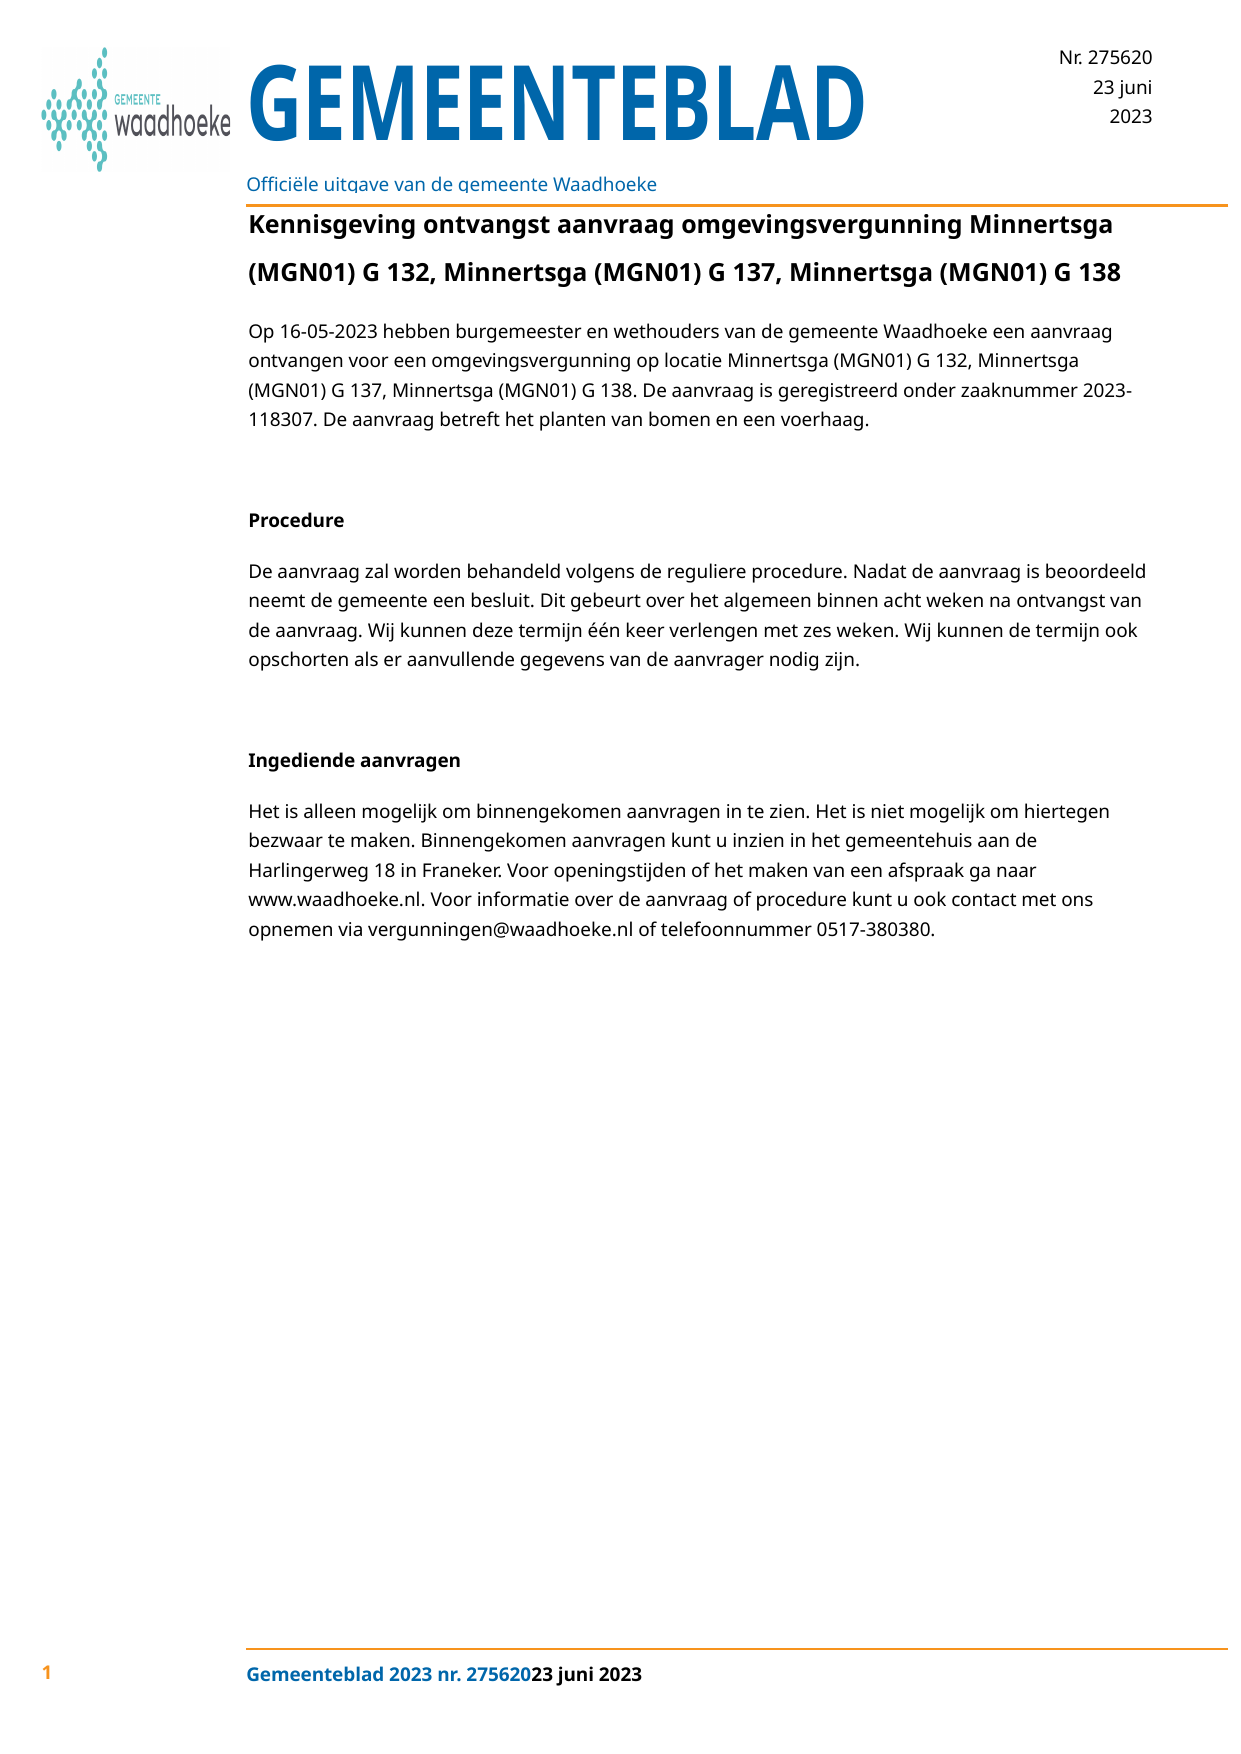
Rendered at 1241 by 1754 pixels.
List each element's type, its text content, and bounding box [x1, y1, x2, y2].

text Het is alleen mogelijk om binnengekomen aanvragen in te zien. Het is niet mogelijk om hiertegen bezwaar te maken. Binnengekomen aanvragen kunt u inzien in het gemeentehuis aan de Harlingerweg 18 in Franeker. Voor openingstijden of het maken van een afspraak ga naar www.waadhoeke.nl. Voor informatie over de aanvraag of procedure kunt u ook contact met ons opnemen via vergunningen@waadhoeke.nl of telefoonnummer 0517-380380. [248, 798, 1152, 942]
text Ingediende aanvragen [248, 747, 1152, 773]
text Kennisgeving ontvangst aanvraag omgevingsvergunning Minnertsga (MGN01) G 132, Minnertsga (MGN01) G 137, Minnertsga (MGN01) G 138 [248, 207, 1152, 288]
picture [41, 47, 231, 172]
text De aanvraag zal worden behandeld volgens de reguliere procedure. Nadat de aanvraag is beoordeeld neemt de gemeente een besluit. Dit gebeurt over het algemeen binnen acht weken na ontvangst van de aanvraag. Wij kunnen deze termijn één keer verlengen met zes weken. Wij kunnen de termijn ook opschorten als er aanvullende gegevens van de aanvrager nodig zijn. [248, 558, 1152, 672]
text Op 16-05-2023 hebben burgemeester en wethouders van de gemeente Waadhoeke een aanvraag ontvangen voor een omgevingsvergunning op locatie Minnertsga (MGN01) G 132, Minnertsga (MGN01) G 137, Minnertsga (MGN01) G 138. De aanvraag is geregistreerd onder zaaknummer 2023-118307. De aanvraag betreft het planten van bomen en een voerhaag. [248, 318, 1152, 432]
text Procedure [248, 507, 1152, 533]
